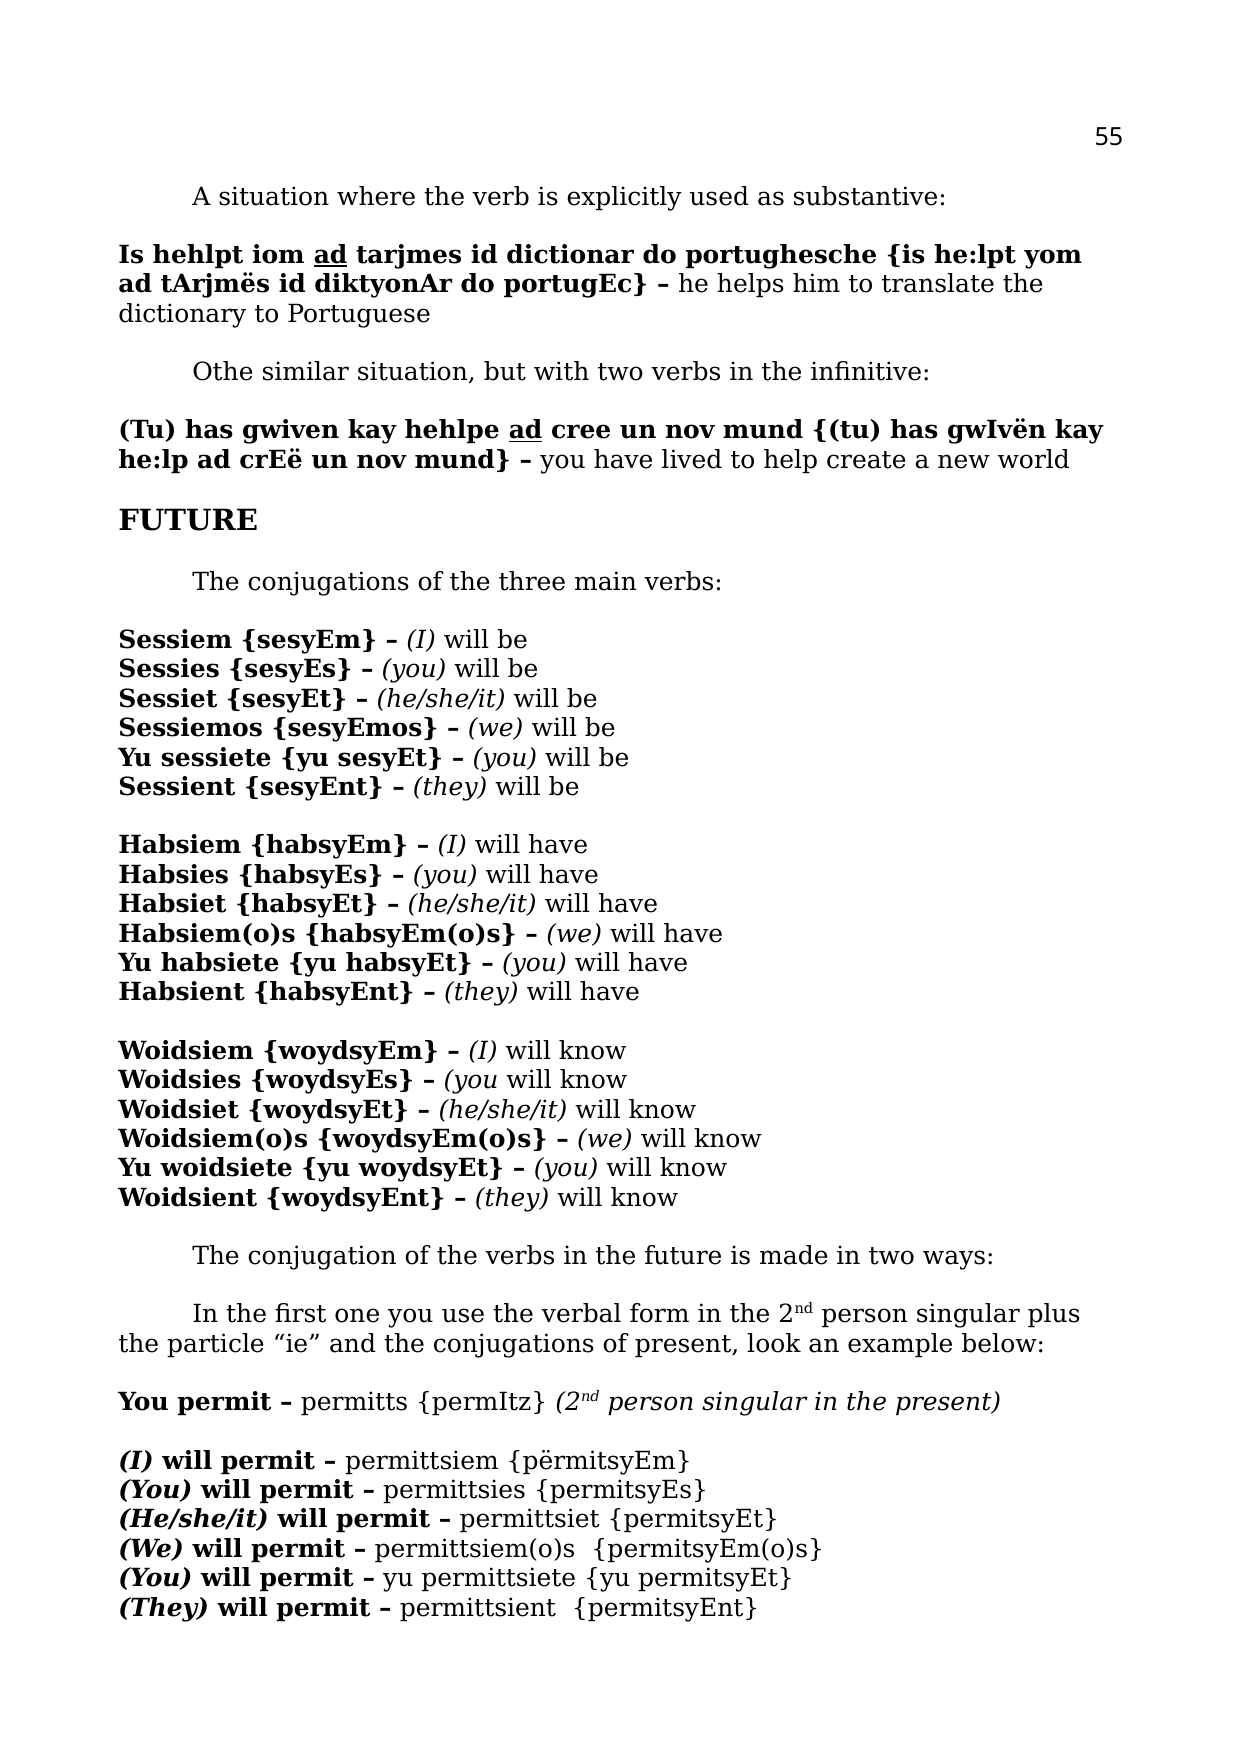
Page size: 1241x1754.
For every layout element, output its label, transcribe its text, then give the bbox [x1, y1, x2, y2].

text The conjugations of the three main verbs: [118, 567, 1123, 596]
text Yu habsiete {yu habsyEt} – (you) will have [118, 948, 1123, 977]
text Habsiem(o)s {habsyEm(o)s} – (we) will have [118, 919, 1123, 948]
text Habsiet {habsyEt} – (he/she/it) will have [118, 889, 1123, 919]
text A situation where the verb is explicitly used as substantive: [118, 182, 1123, 211]
text Woidsient {woydsyEnt} – (they) will know [118, 1183, 1123, 1212]
text Sessiemos {sesyEmos} – (we) will be [118, 713, 1123, 743]
text Habsiem {habsyEm} – (I) will have [118, 831, 1123, 860]
text (He/she/it) will permit – permittsiet {permitsyEt} [118, 1504, 1123, 1534]
text Woidsiet {woydsyEt} – (he/she/it) will know [118, 1095, 1123, 1124]
text Woidsiem {woydsyEm} – (I) will know [118, 1036, 1123, 1065]
text Yu sessiete {yu sesyEt} – (you) will be [118, 743, 1123, 772]
text Woidsies {woydsyEs} – (you will know [118, 1065, 1123, 1095]
text Sessient {sesyEnt} – (they) will be [118, 772, 1123, 801]
text In the first one you use the verbal form in the 2nd person singular plus the particle “ie” and the conjugations of present, look an example below: [118, 1300, 1123, 1358]
text Othe similar situation, but with two verbs in the infinitive: [118, 357, 1123, 386]
text Is hehlpt iom ad tarjmes id dictionar do portughesche {is he:lpt yom ad tArjmës id diktyonAr do portugEc} – he helps him to translate the dictionary to Portuguese [118, 240, 1123, 328]
text (They) will permit – permittsient {permitsyEnt} [118, 1593, 1123, 1622]
text The conjugation of the verbs in the future is made in two ways: [118, 1241, 1123, 1271]
text (You) will permit – permittsies {permitsyEs} [118, 1475, 1123, 1504]
text You permit – permitts {permItz} (2nd person singular in the present) [118, 1387, 1123, 1417]
subtitle FUTURE [118, 503, 1123, 538]
text (Tu) has gwiven kay hehlpe ad cree un nov mund {(tu) has gwIvën kay he:lp ad crEë un nov mund} – you have lived to help create a new world [118, 415, 1123, 474]
text Yu woidsiete {yu woydsyEt} – (you) will know [118, 1153, 1123, 1183]
text Woidsiem(o)s {woydsyEm(o)s} – (we) will know [118, 1124, 1123, 1153]
text Sessiem {sesyEm} – (I) will be [118, 625, 1123, 654]
text (I) will permit – permittsiem {përmitsyEm} [118, 1446, 1123, 1475]
text (You) will permit – yu permittsiete {yu permitsyEt} [118, 1563, 1123, 1593]
text Sessies {sesyEs} – (you) will be [118, 654, 1123, 684]
text (We) will permit – permittsiem(o)s {permitsyEm(o)s} [118, 1534, 1123, 1563]
text Habsies {habsyEs} – (you) will have [118, 860, 1123, 889]
text Habsient {habsyEnt} – (they) will have [118, 977, 1123, 1007]
text Sessiet {sesyEt} – (he/she/it) will be [118, 684, 1123, 713]
